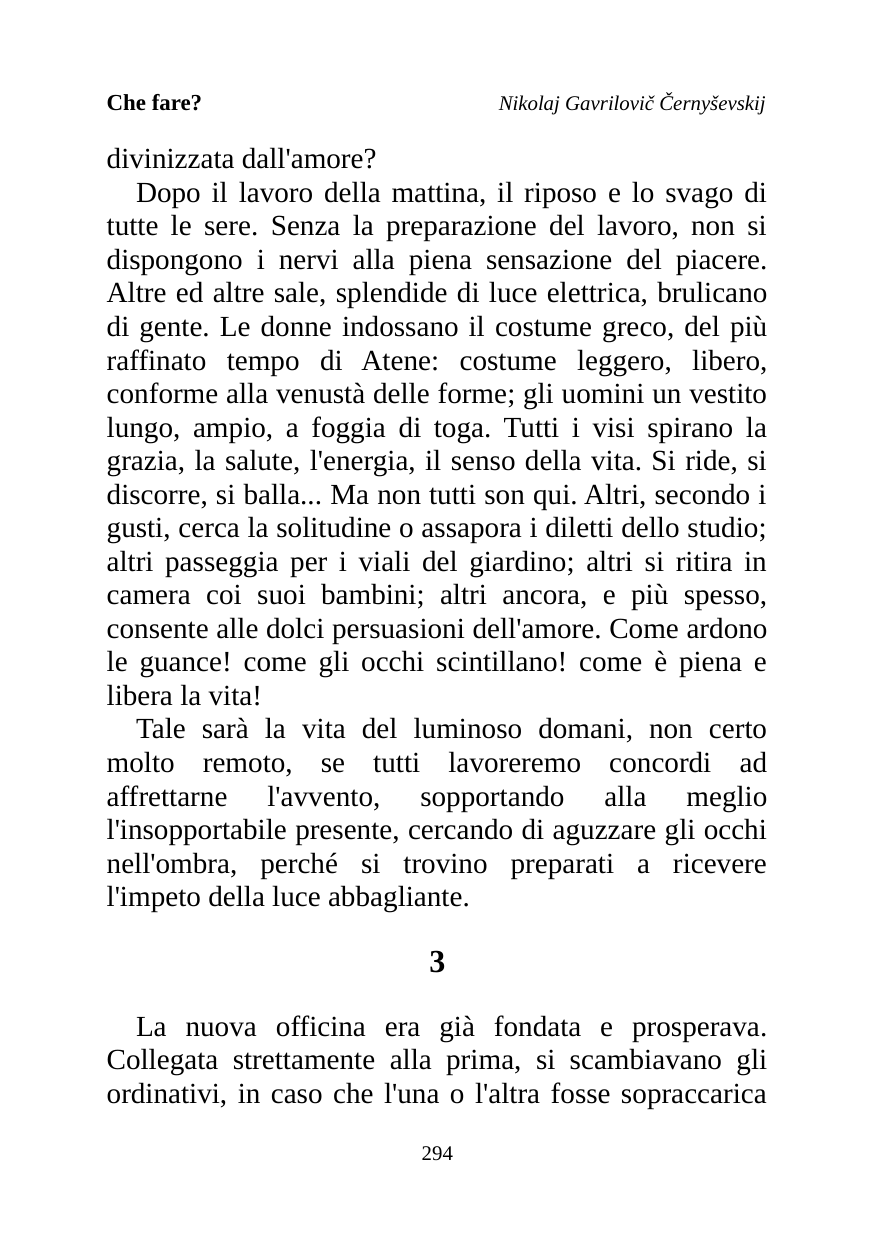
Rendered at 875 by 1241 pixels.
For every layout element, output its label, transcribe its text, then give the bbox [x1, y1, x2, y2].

text Dopo il lavoro della mattina, il riposo e lo svago di tutte le sere. Senza la preparazione del lavoro, non si dispongono i nervi alla piena sensazione del piacere. Altre ed altre sale, splendide di luce elettrica, brulicano di gente. Le donne indossano il costume greco, del più raffinato tempo di Atene: costume leggero, libero, conforme alla venustà delle forme; gli uomini un vestito lungo, ampio, a foggia di toga. Tutti i visi spirano la grazia, la salute, l'energia, il senso della vita. Si ride, si discorre, si balla... Ma non tutti son qui. Altri, secondo i gusti, cerca la solitudine o assapora i diletti dello studio; altri passeggia per i viali del giardino; altri si ritira in camera coi suoi bambini; altri ancora, e più spesso, consente alle dolci persuasioni dell'amore. Come ardono le guance! come gli occhi scintillano! come è piena e libera la vita! [106, 175, 768, 712]
text divinizzata dall'amore? [106, 141, 768, 175]
subtitle 3 [106, 942, 768, 979]
text Tale sarà la vita del luminoso domani, non certo molto remoto, se tutti lavoreremo concordi ad affrettarne l'avvento, sopportando alla meglio l'insopportabile presente, cercando di aguzzare gli occhi nell'ombra, perché si trovino preparati a ricevere l'impeto della luce abbagliante. [106, 712, 768, 913]
text La nuova officina era già fondata e prosperava. Collegata strettamente alla prima, si scambiavano gli ordinativi, in caso che l'una o l'altra fosse sopraccarica [106, 1009, 768, 1109]
